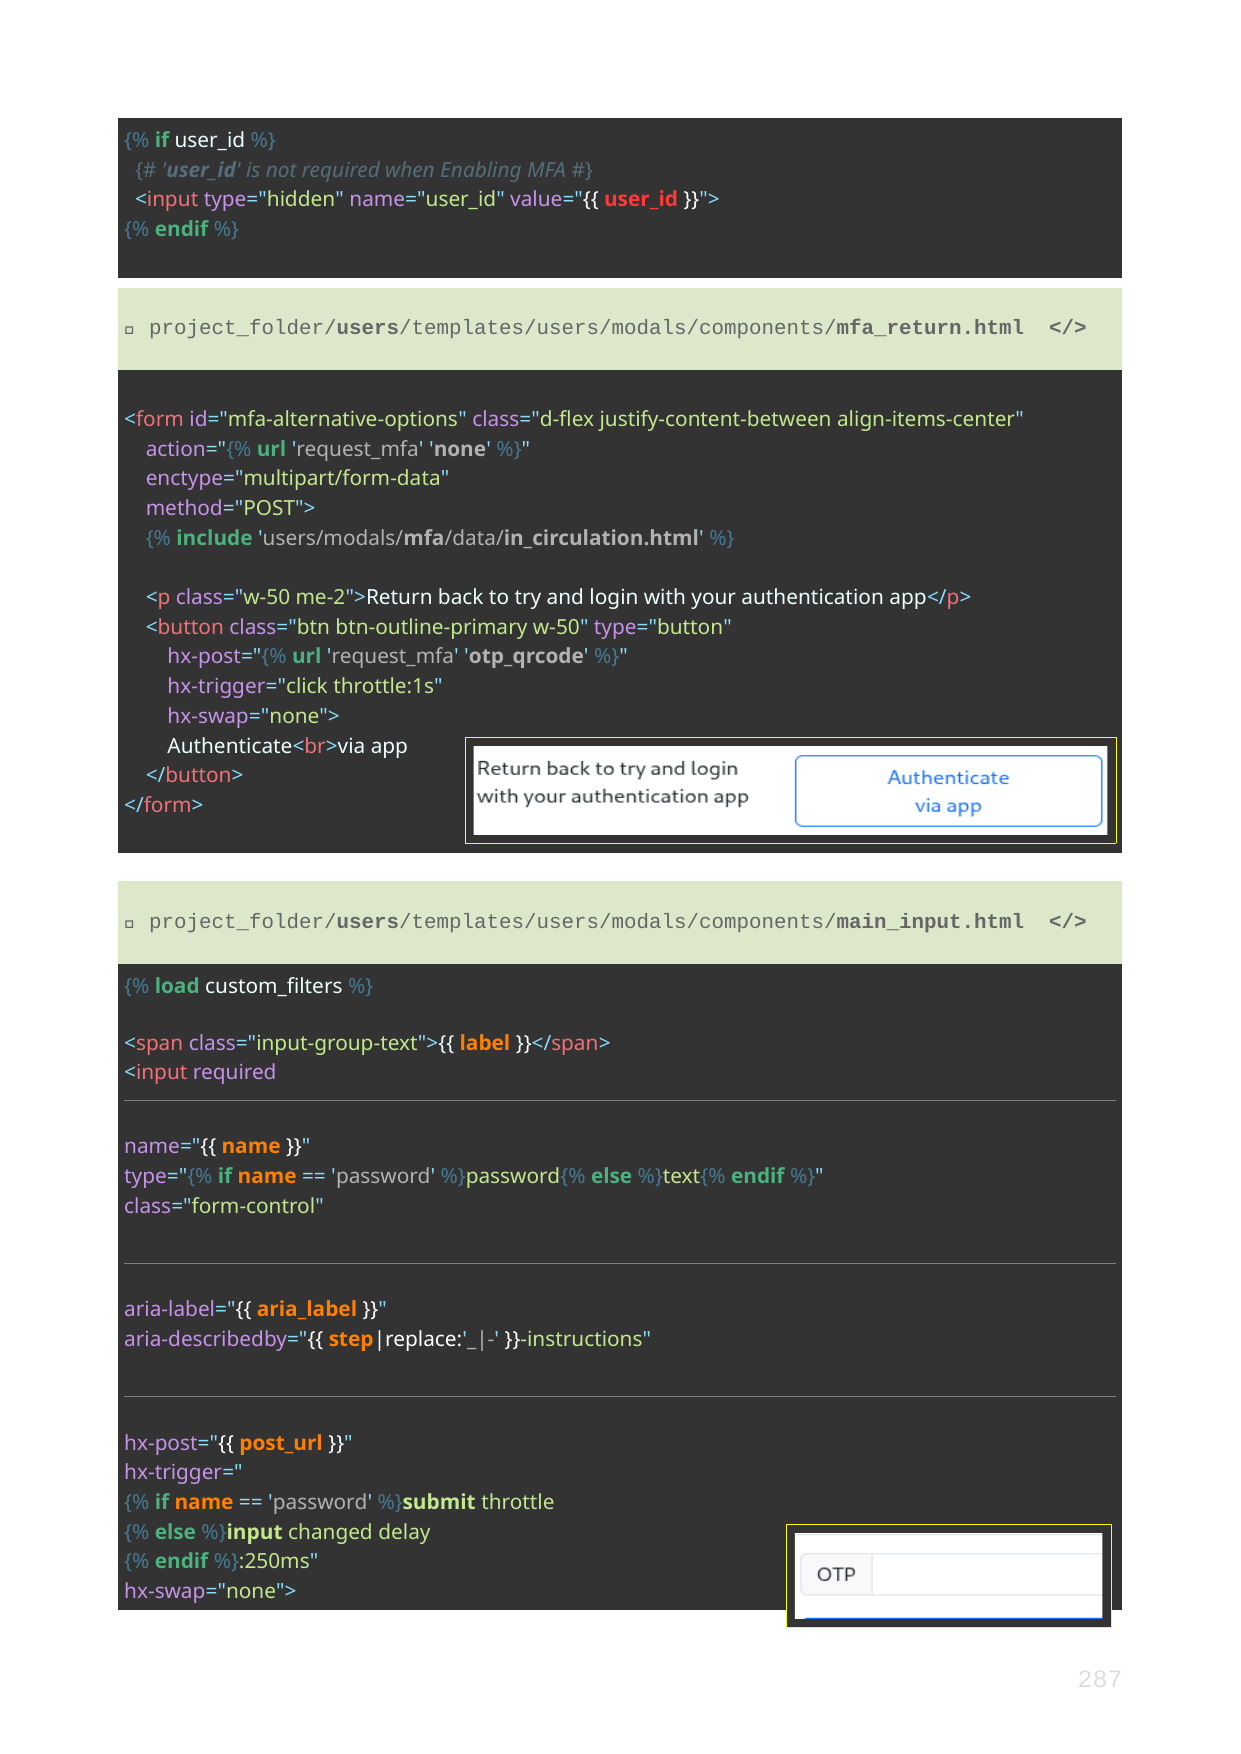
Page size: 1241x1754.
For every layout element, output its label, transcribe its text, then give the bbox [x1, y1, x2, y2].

picture [794, 1533, 1103, 1619]
table_cell [787, 1525, 1111, 1627]
table_cell {% load custom_filters %} <span class="input-group-text">{{ label }}</span> <input required name="{{ name }}" type="{% if name == 'password' %}password{% else %}text{% endif %}" class="form-control" aria-label="{{ aria_label }}" aria-describedby="{{ step|replace:'_|-' }}-instructions" hx-post="{{ post_url }}" hx-trigger=" {% if name == 'password' %}submit throttle {% else %}input changed delay {% endif %}:250ms" hx-swap="none"> [118, 964, 1122, 1610]
picture [473, 746, 1108, 835]
table_header 📝 project_folder/users/templates/users/modals/components/main_input.html </> [118, 881, 1122, 964]
table_cell {% if user_id %} {# 'user_id' is not required when Enabling MFA #} <input type="hidden" name="user_id" value="{{ user_id }}"> {% endif %} [118, 118, 1122, 278]
table_cell <form id="mfa-alternative-options" class="d-flex justify-content-between align-items-center" action="{% url 'request_mfa' 'none' %}" enctype="multipart/form-data" method="POST"> {% include 'users/modals/mfa/data/in_circulation.html' %} <p class="w-50 me-2">Return back to try and login with your authentication app</p> <button class="btn btn-outline-primary w-50" type="button" hx-post="{% url 'request_mfa' 'otp_qrcode' %}" hx-trigger="click throttle:1s" hx-swap="none"> Authenticate<br>via app </button> </form> [118, 370, 1122, 853]
table_header 📝 project_folder/users/templates/users/modals/components/mfa_return.html </> [118, 288, 1122, 370]
